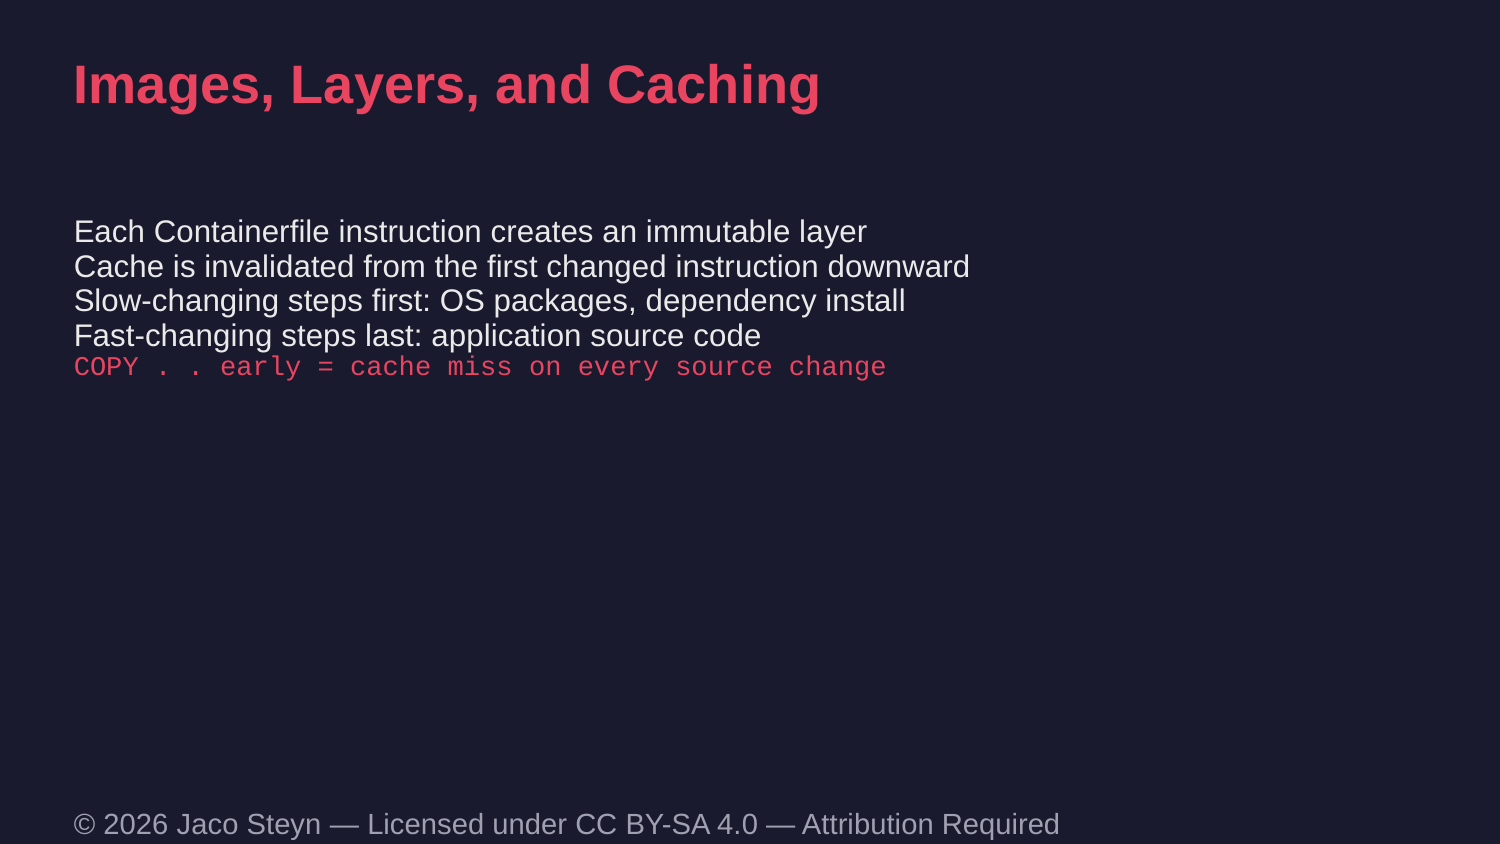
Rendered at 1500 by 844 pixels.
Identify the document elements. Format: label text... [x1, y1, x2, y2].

text_box © 2026 Jaco Steyn — Licensed under CC BY-SA 4.0 — Attribution Required [59, 800, 1441, 836]
text_box Each Containerfile instruction creates an immutable layer Cache is invalidated from the first changed instruction downward Slow-changing steps first: OS packages, dependency install Fast-changing steps last: application source code COPY . . early = cache miss on every source change [59, 206, 1441, 798]
title Images, Layers, and Caching [59, 47, 1441, 166]
